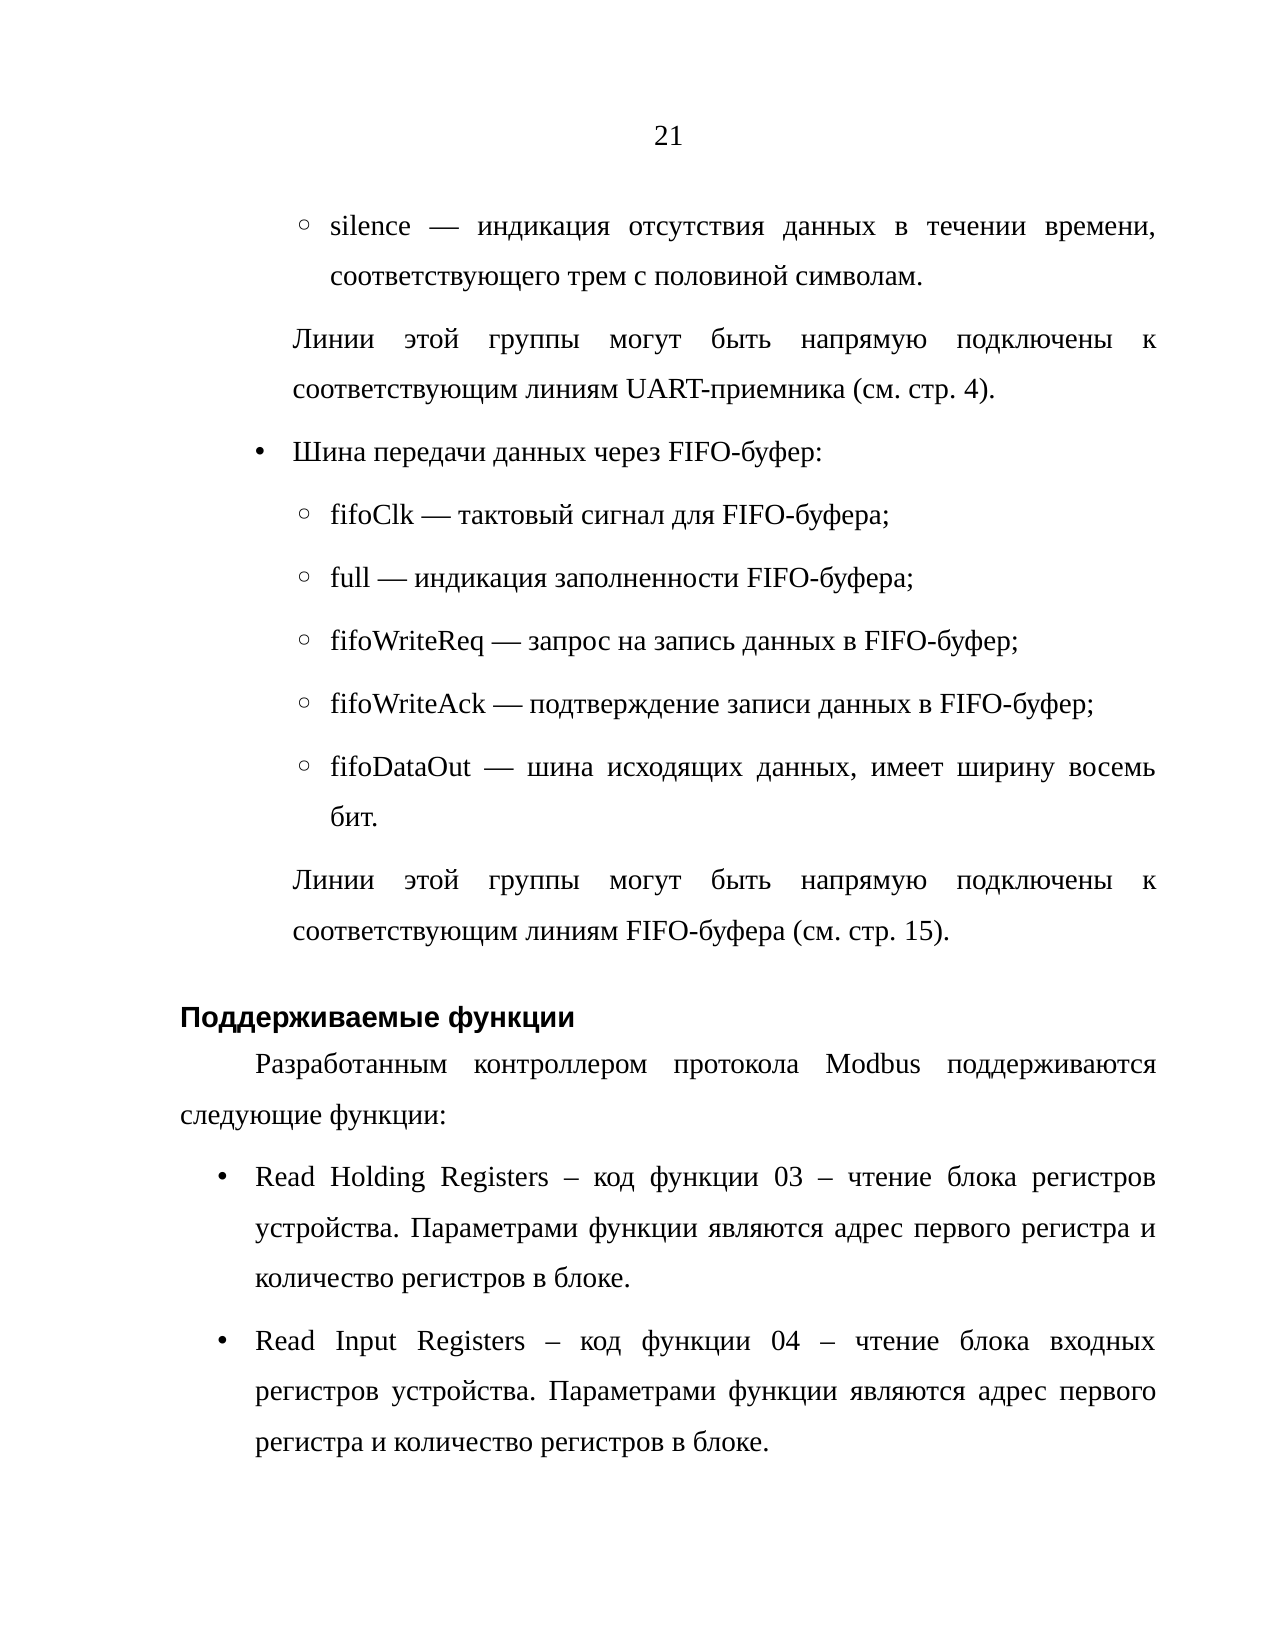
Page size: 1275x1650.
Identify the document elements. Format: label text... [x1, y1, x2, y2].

list full — индикация заполненности FIFO-буфера; [292, 560, 1157, 594]
list Линии этой группы могут быть напрямую подключены к соответствующим линиям UART-приемника (см. стр. 4). [255, 321, 1157, 405]
list Шина передачи данных через FIFO-буфер: [255, 434, 1157, 468]
list silence — индикация отсутствия данных в течении времени, соответствующего трем с половиной символам. [292, 208, 1157, 292]
list fifoWriteReq — запрос на запись данных в FIFO-буфер; [292, 623, 1157, 657]
text Разработанным контроллером протокола Modbus поддерживаются следующие функции: [180, 1046, 1157, 1130]
list fifoWriteAck — подтверждение записи данных в FIFO-буфер; [292, 686, 1157, 720]
list Линии этой группы могут быть напрямую подключены к соответствующим линиям FIFO-буфера (см. стр. 18). [255, 862, 1157, 946]
subtitle Поддерживаемые функции [180, 1000, 1157, 1034]
list fifoDataOut — шина исходящих данных, имеет ширину восемь бит. [292, 749, 1157, 833]
list Read Input Registers – код функции 04 – чтение блока входных регистров устройства. Параметрами функции являются адрес первого регистра и количество регистров в блоке. [217, 1323, 1157, 1457]
list Read Holding Registers – код функции 03 – чтение блока регистров устройства. Параметрами функции являются адрес первого регистра и количество регистров в блоке. [217, 1159, 1157, 1294]
list fifoClk — тактовый сигнал для FIFO-буфера; [292, 497, 1157, 531]
